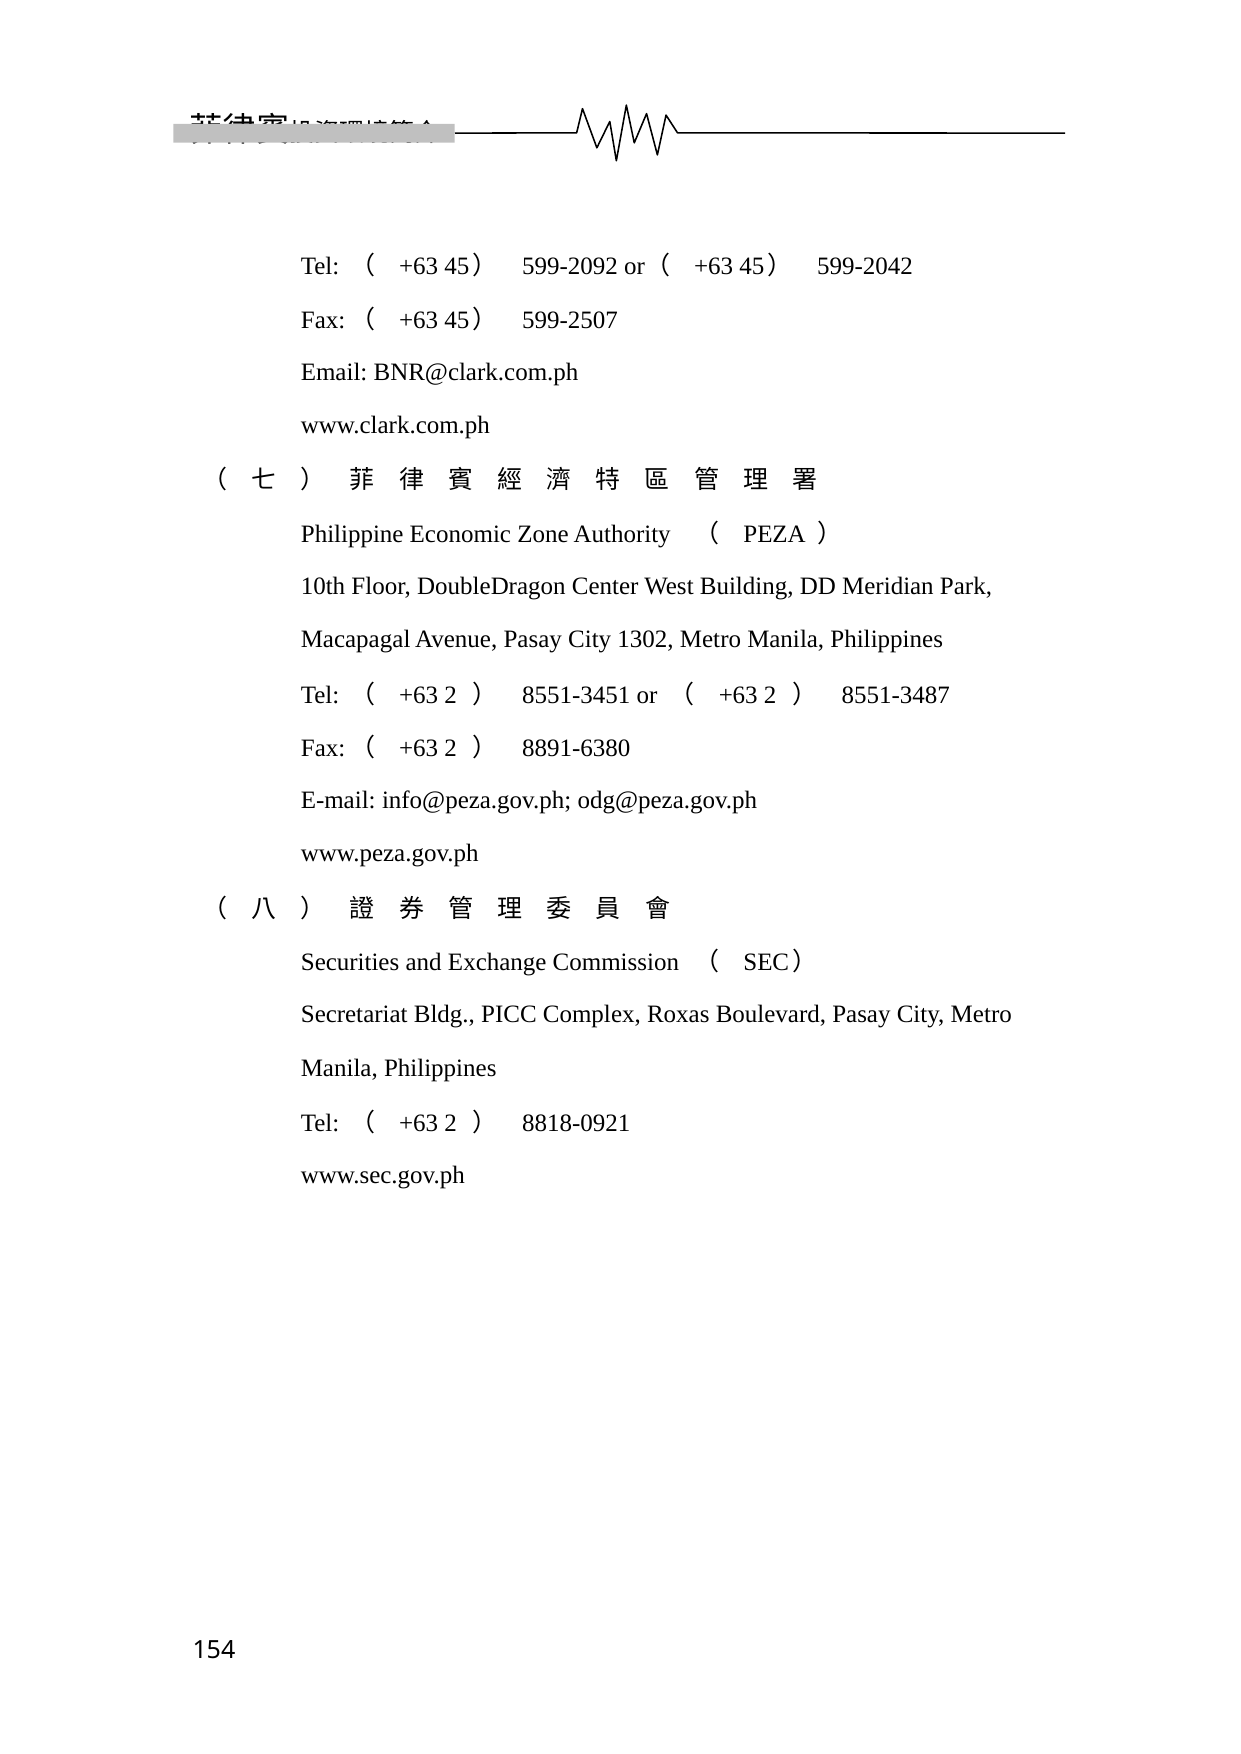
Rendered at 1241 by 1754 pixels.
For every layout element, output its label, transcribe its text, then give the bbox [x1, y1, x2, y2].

text Secretariat Bldg., PICC Complex, Roxas Boulevard, Pasay City, Metro [276, 987, 1063, 1040]
text www.sec.gov.ph [276, 1147, 1063, 1201]
text E-mail: info@peza.gov.ph; odg@peza.gov.ph [276, 773, 1063, 826]
text Philippine Economic Zone Authority（PEZA） [276, 505, 1063, 558]
text www.peza.gov.ph [276, 826, 1063, 880]
text Securities and Exchange Commission（SEC） [276, 933, 1063, 987]
text Tel:（+63 2）8551-3451 or（+63 2）8551-3487 [276, 666, 1063, 719]
text （八）證券管理委員會 [202, 880, 1063, 933]
text Manila, Philippines [276, 1040, 1063, 1094]
text Macapagal Avenue, Pasay City 1302, Metro Manila, Philippines [276, 612, 1063, 666]
text www.clark.com.ph [276, 398, 1063, 451]
text Email: BNR@clark.com.ph [276, 344, 1063, 398]
text Fax:（+63 2）8891-6380 [276, 719, 1063, 773]
text 10th Floor, DoubleDragon Center West Building, DD Meridian Park, [276, 558, 1063, 612]
text （七）菲律賓經濟特區管理署 [202, 451, 1063, 505]
text Tel:（+63 45）599-2092 or（+63 45）599-2042 [276, 237, 1063, 291]
text Fax:（+63 45）599-2507 [276, 291, 1063, 344]
text Tel:（+63 2）8818-0921 [276, 1094, 1063, 1147]
